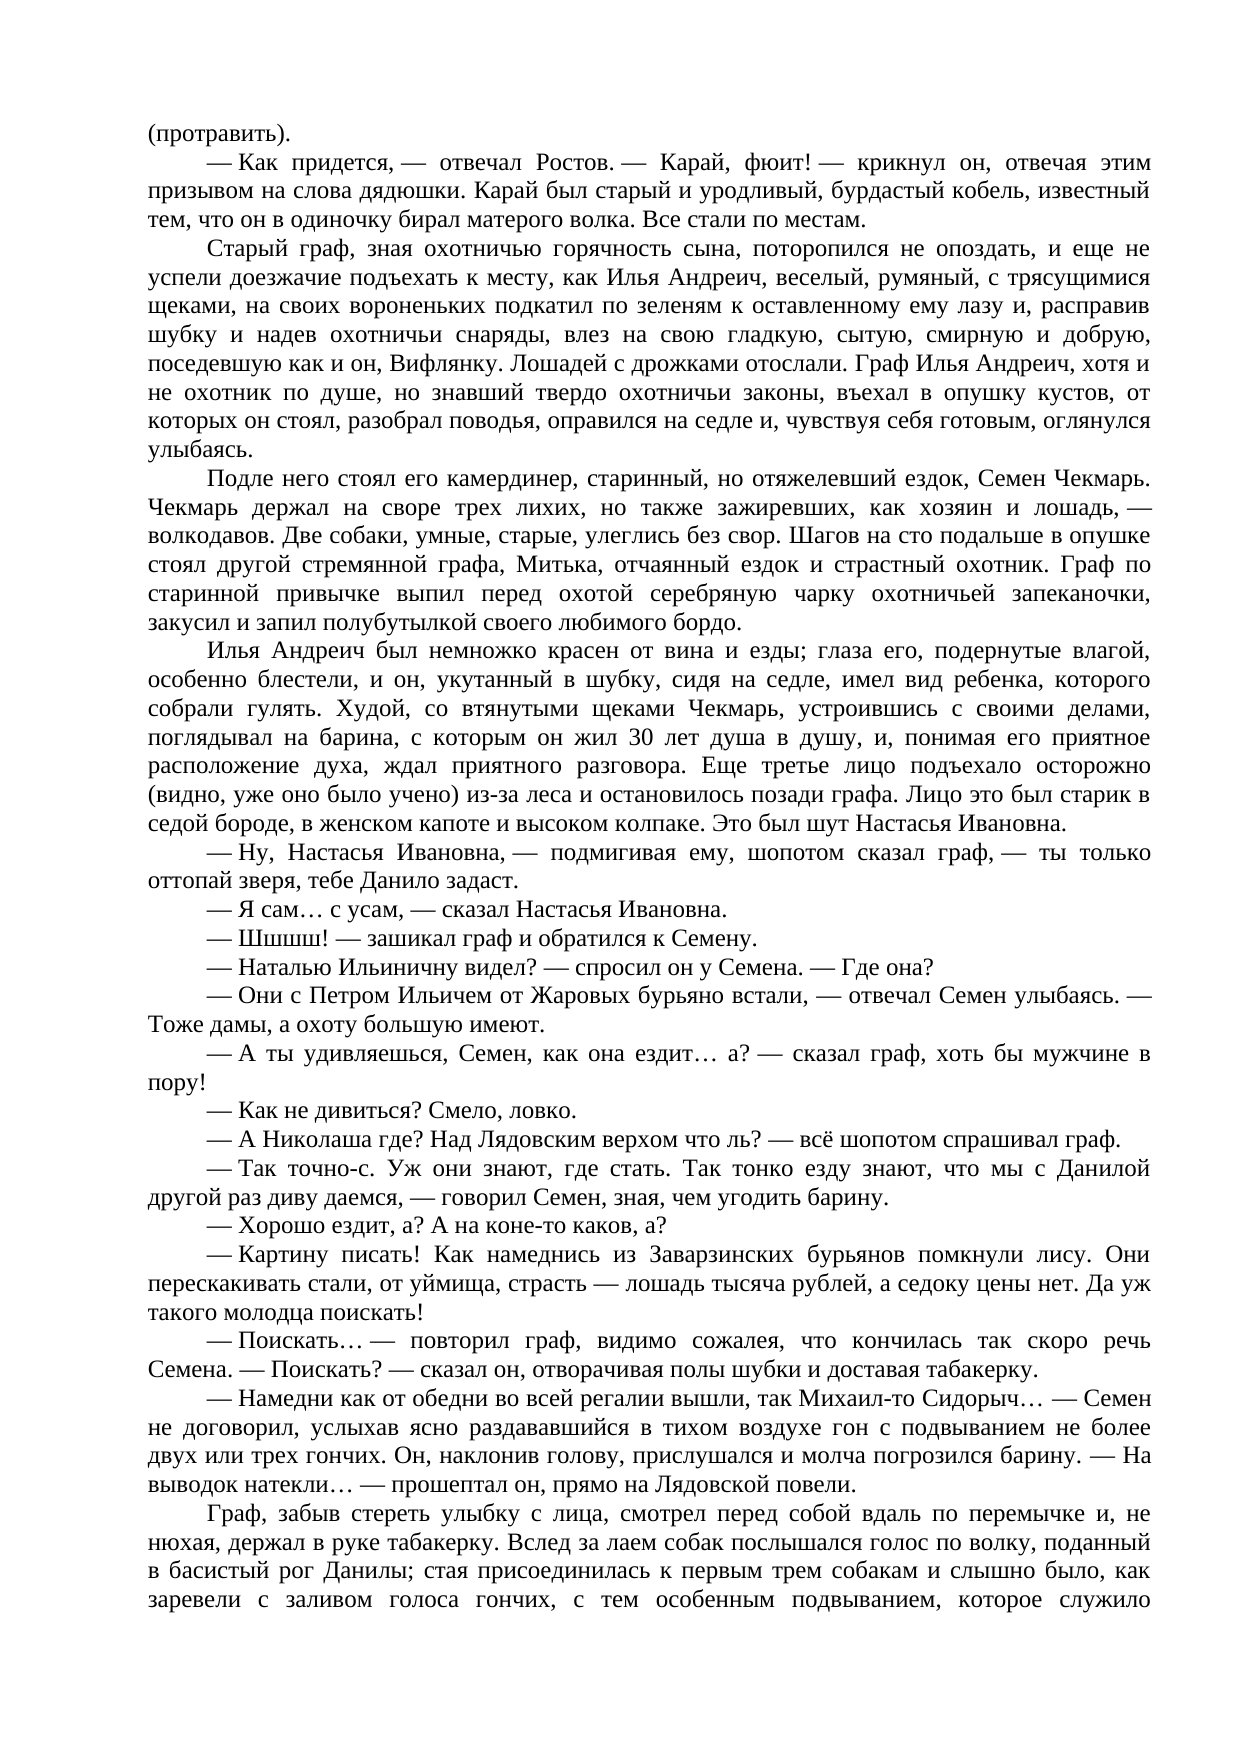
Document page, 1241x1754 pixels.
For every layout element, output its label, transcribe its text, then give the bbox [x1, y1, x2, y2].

text — Наталью Ильиничну видел? — спросил он у Семена. — Где она? [148, 952, 1152, 981]
text Илья Андреич был немножко красен от вина и езды; глаза его, подернутые влагой, особенно блестели, и он, укутанный в шубку, сидя на седле, имел вид ребенка, которого собрали гулять. Худой, со втянутыми щеками Чекмарь, устроившись с своими делами, поглядывал на барина, с которым он жил 30 лет душа в душу, и, понимая его приятное расположение духа, ждал приятного разговора. Еще третье лицо подъехало осторожно (видно, уже оно было учено) из-за леса и остановилось позади графа. Лицо это был старик в седой бороде, в женском капоте и высоком колпаке. Это был шут Настасья Ивановна. [148, 636, 1152, 837]
text — А ты удивляешься, Семен, как она ездит… а? — сказал граф, хоть бы мужчине в пору! [148, 1038, 1152, 1096]
text — Я сам… с усам, — сказал Настасья Ивановна. [148, 894, 1152, 923]
text Граф, забыв стереть улыбку с лица, смотрел перед собой вдаль по перемычке и, не нюхая, держал в руке табакерку. Вслед за лаем собак послышался голос по волку, поданный в басистый рог Данилы; стая присоединилась к первым трем собакам и слышно было, как заревели с заливом голоса гончих, с тем особенным подвыванием, которое служило [148, 1498, 1152, 1613]
text — А Николаша где? Над Лядовским верхом что ль? — всё шопотом спрашивал граф. [148, 1124, 1152, 1153]
text — Так точно-с. Уж они знают, где стать. Так тонко езду знают, что мы с Данилой другой раз диву даемся, — говорил Семен, зная, чем угодить барину. [148, 1153, 1152, 1211]
text — Они с Петром Ильичем от Жаровых бурьяно встали, — отвечал Семен улыбаясь. — Тоже дамы, а охоту большую имеют. [148, 981, 1152, 1038]
text Старый граф, зная охотничью горячность сына, поторопился не опоздать, и еще не успели доезжачие подъехать к месту, как Илья Андреич, веселый, румяный, с трясущимися щеками, на своих вороненьких подкатил по зеленям к оставленному ему лазу и, расправив шубку и надев охотничьи снаряды, влез на свою гладкую, сытую, смирную и добрую, поседевшую как и он, Вифлянку. Лошадей с дрожками отослали. Граф Илья Андреич, хотя и не охотник по душе, но знавший твердо охотничьи законы, въехал в опушку кустов, от которых он стоял, разобрал поводья, оправился на седле и, чувствуя себя готовым, оглянулся улыбаясь. [148, 233, 1152, 463]
text Подле него стоял его камердинер, старинный, но отяжелевший ездок, Семен Чекмарь. Чекмарь держал на своре трех лихих, но также зажиревших, как хозяин и лошадь, — волкодавов. Две собаки, умные, старые, улеглись без свор. Шагов на сто подальше в опушке стоял другой стремянной графа, Митька, отчаянный ездок и страстный охотник. Граф по старинной привычке выпил перед охотой серебряную чарку охотничьей запеканочки, закусил и запил полубутылкой своего любимого бордо. [148, 463, 1152, 636]
text — Ну, Настасья Ивановна, — подмигивая ему, шопотом сказал граф, — ты только оттопай зверя, тебе Данило задаст. [148, 837, 1152, 894]
text — Картину писать! Как намеднись из Заварзинских бурьянов помкнули лису. Они перескакивать стали, от уймища, страсть — лошадь тысяча рублей, а седоку цены нет. Да уж такого молодца поискать! [148, 1239, 1152, 1326]
text — Шшшш! — зашикал граф и обратился к Семену. [148, 923, 1152, 952]
text (протравить). [148, 118, 1152, 147]
text — Поискать… — повторил граф, видимо сожалея, что кончилась так скоро речь Семена. — Поискать? — сказал он, отворачивая полы шубки и доставая табакерку. [148, 1326, 1152, 1383]
text — Намедни как от обедни во всей регалии вышли, так Михаил-то Сидорыч… — Семен не договорил, услыхав ясно раздававшийся в тихом воздухе гон с подвыванием не более двух или трех гончих. Он, наклонив голову, прислушался и молча погрозился барину. — На выводок натекли… — прошептал он, прямо на Лядовской повели. [148, 1383, 1152, 1498]
text — Как не дивиться? Смело, ловко. [148, 1096, 1152, 1124]
text — Хорошо ездит, а? А на коне-то каков, а? [148, 1211, 1152, 1239]
text — Как придется, — отвечал Ростов. — Карай, фюит! — крикнул он, отвечая этим призывом на слова дядюшки. Карай был старый и уродливый, бурдастый кобель, известный тем, что он в одиночку бирал матерого волка. Все стали по местам. [148, 147, 1152, 233]
